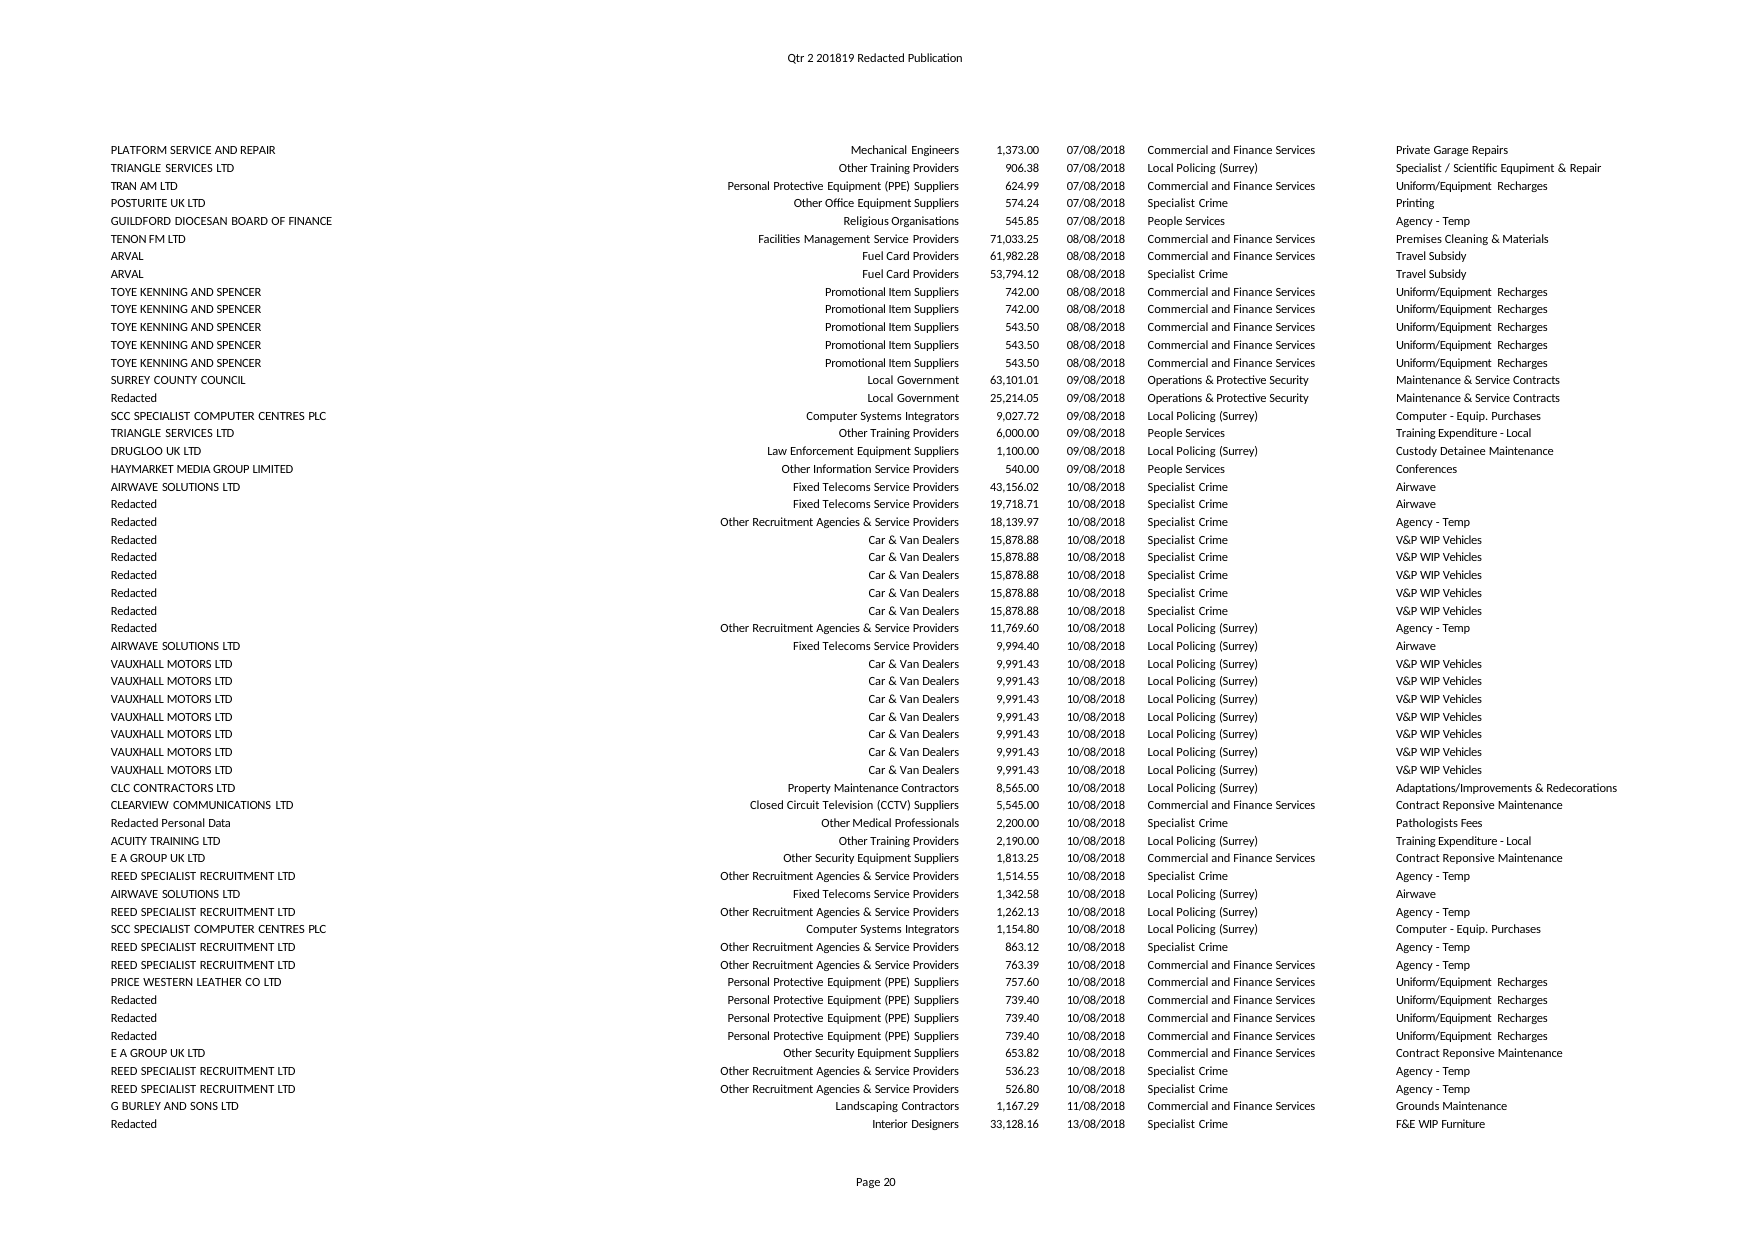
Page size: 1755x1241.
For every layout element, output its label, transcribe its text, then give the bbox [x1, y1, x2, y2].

table_cell Local Policing (Surrey) [1137, 408, 1358, 425]
table_cell Car & Van Dealers [527, 602, 973, 620]
table_cell Agency - Temp [1358, 956, 1624, 974]
table_cell 07/08/2018 [1053, 213, 1137, 230]
table_cell Specialist Crime [1137, 549, 1358, 567]
table_cell Specialist Crime [1137, 1063, 1358, 1080]
table_cell Other Medical Professionals [527, 815, 973, 832]
table_cell Redacted [108, 567, 527, 584]
table_cell 10/08/2018 [1053, 1045, 1137, 1063]
table_cell Other Recruitment Agencies & Service Providers [527, 868, 973, 886]
table_cell Car & Van Dealers [527, 585, 973, 602]
table_cell TOYE KENNING AND SPENCER [108, 337, 527, 354]
table_header 1,373.00 [973, 143, 1052, 159]
table_cell 9,991.43 [973, 709, 1052, 726]
table_cell 9,991.43 [973, 726, 1052, 744]
table_cell Other Recruitment Agencies & Service Providers [527, 939, 973, 956]
table_cell 10/08/2018 [1053, 744, 1137, 762]
table_cell Other Training Providers [527, 160, 973, 177]
table_cell SURREY COUNTY COUNCIL [108, 372, 527, 390]
table_cell 10/08/2018 [1053, 921, 1137, 939]
table_cell Local Policing (Surrey) [1137, 691, 1358, 708]
table_header Commercial and Finance Services [1137, 143, 1358, 159]
table_cell VAUXHALL MOTORS LTD [108, 726, 527, 744]
table_cell Redacted [108, 620, 527, 638]
table_cell 653.82 [973, 1045, 1052, 1063]
table_cell Fixed Telecoms Service Providers [527, 496, 973, 514]
table_cell 10/08/2018 [1053, 673, 1137, 691]
table_cell Specialist Crime [1137, 266, 1358, 283]
table_cell Commercial and Finance Services [1137, 230, 1358, 248]
table_cell Uniform/Equipment Recharges [1358, 301, 1624, 319]
table_cell Fuel Card Providers [527, 266, 973, 283]
table_cell 906.38 [973, 160, 1052, 177]
table_cell 9,027.72 [973, 408, 1052, 425]
table_cell 10/08/2018 [1053, 726, 1137, 744]
table_cell Promotional Item Suppliers [527, 284, 973, 301]
table_cell Contract Reponsive Maintenance [1358, 797, 1624, 815]
table_cell 10/08/2018 [1053, 868, 1137, 886]
table_cell 1,342.58 [973, 886, 1052, 903]
table_cell 63,101.01 [973, 372, 1052, 390]
table_cell SCC SPECIALIST COMPUTER CENTRES PLC [108, 921, 527, 939]
table_cell Agency - Temp [1358, 1063, 1624, 1080]
table_cell Conferences [1358, 461, 1624, 478]
table_cell Uniform/Equipment Recharges [1358, 1010, 1624, 1027]
table_cell 9,991.43 [973, 673, 1052, 691]
table_cell Other Training Providers [527, 425, 973, 443]
table_cell ARVAL [108, 248, 527, 266]
table_cell 757.60 [973, 974, 1052, 992]
table_cell Grounds Maintenance [1358, 1098, 1624, 1116]
table_cell REED SPECIALIST RECRUITMENT LTD [108, 1063, 527, 1080]
table_cell Maintenance & Service Contracts [1358, 372, 1624, 390]
table_cell 10/08/2018 [1053, 691, 1137, 708]
table_cell 10/08/2018 [1053, 956, 1137, 974]
table_cell 1,167.29 [973, 1098, 1052, 1116]
table_cell 10/08/2018 [1053, 549, 1137, 567]
table_cell 739.40 [973, 1010, 1052, 1027]
table_cell Specialist Crime [1137, 939, 1358, 956]
table_cell Local Policing (Surrey) [1137, 921, 1358, 939]
table_cell 10/08/2018 [1053, 939, 1137, 956]
table_cell V&P WIP Vehicles [1358, 585, 1624, 602]
table_cell 08/08/2018 [1053, 319, 1137, 337]
table_cell V&P WIP Vehicles [1358, 762, 1624, 779]
table_cell 10/08/2018 [1053, 531, 1137, 549]
table_cell Personal Protective Equipment (PPE) Suppliers [527, 1027, 973, 1045]
table_header PLATFORM SERVICE AND REPAIR [108, 143, 527, 159]
table_cell 15,878.88 [973, 531, 1052, 549]
table_cell 07/08/2018 [1053, 195, 1137, 213]
table_header Mechanical Engineers [527, 143, 973, 159]
table_cell Redacted [108, 390, 527, 407]
table_cell Fuel Card Providers [527, 248, 973, 266]
table_cell Local Policing (Surrey) [1137, 903, 1358, 921]
table_cell 08/08/2018 [1053, 248, 1137, 266]
table_cell 10/08/2018 [1053, 478, 1137, 496]
table_cell 13/08/2018 [1053, 1116, 1137, 1133]
table_cell People Services [1137, 425, 1358, 443]
table_cell Specialist Crime [1137, 478, 1358, 496]
table_cell 10/08/2018 [1053, 496, 1137, 514]
table_cell Custody Detainee Maintenance [1358, 443, 1624, 461]
table_cell Operations & Protective Security [1137, 372, 1358, 390]
table_cell Commercial and Finance Services [1137, 992, 1358, 1009]
table_cell Redacted [108, 1116, 527, 1133]
table_cell Travel Subsidy [1358, 266, 1624, 283]
table_cell 9,994.40 [973, 638, 1052, 655]
table_cell Car & Van Dealers [527, 709, 973, 726]
table_cell 10/08/2018 [1053, 762, 1137, 779]
table_cell Agency - Temp [1358, 939, 1624, 956]
table_cell 10/08/2018 [1053, 815, 1137, 832]
table_cell 10/08/2018 [1053, 1027, 1137, 1045]
table_cell Airwave [1358, 496, 1624, 514]
table_cell V&P WIP Vehicles [1358, 726, 1624, 744]
table_cell TOYE KENNING AND SPENCER [108, 354, 527, 372]
table_cell Training Expenditure - Local [1358, 425, 1624, 443]
table_cell 863.12 [973, 939, 1052, 956]
table_cell 10/08/2018 [1053, 797, 1137, 815]
table_cell Agency - Temp [1358, 868, 1624, 886]
table_cell 07/08/2018 [1053, 177, 1137, 195]
table_cell Car & Van Dealers [527, 691, 973, 708]
table_cell Computer Systems Integrators [527, 921, 973, 939]
table_cell Religious Organisations [527, 213, 973, 230]
table_cell Redacted [108, 585, 527, 602]
table_cell Agency - Temp [1358, 620, 1624, 638]
table_cell Other Security Equipment Suppliers [527, 1045, 973, 1063]
table_cell VAUXHALL MOTORS LTD [108, 762, 527, 779]
table_cell Personal Protective Equipment (PPE) Suppliers [527, 974, 973, 992]
table_cell Premises Cleaning & Materials [1358, 230, 1624, 248]
table_cell Car & Van Dealers [527, 531, 973, 549]
table_cell AIRWAVE SOLUTIONS LTD [108, 886, 527, 903]
table_cell CLEARVIEW COMMUNICATIONS LTD [108, 797, 527, 815]
table_cell 11/08/2018 [1053, 1098, 1137, 1116]
table_cell 624.99 [973, 177, 1052, 195]
table_cell VAUXHALL MOTORS LTD [108, 673, 527, 691]
table_cell Local Policing (Surrey) [1137, 443, 1358, 461]
table_cell 25,214.05 [973, 390, 1052, 407]
table_cell 543.50 [973, 337, 1052, 354]
table_cell 10/08/2018 [1053, 638, 1137, 655]
table_cell Commercial and Finance Services [1137, 850, 1358, 868]
table_cell V&P WIP Vehicles [1358, 567, 1624, 584]
table_cell Local Government [527, 372, 973, 390]
table_cell 543.50 [973, 354, 1052, 372]
table_cell Closed Circuit Television (CCTV) Suppliers [527, 797, 973, 815]
table_cell 09/08/2018 [1053, 408, 1137, 425]
table_cell 08/08/2018 [1053, 284, 1137, 301]
table_cell 6,000.00 [973, 425, 1052, 443]
table_cell 543.50 [973, 319, 1052, 337]
table_cell 43,156.02 [973, 478, 1052, 496]
table_cell Operations & Protective Security [1137, 390, 1358, 407]
table_cell 10/08/2018 [1053, 709, 1137, 726]
table_cell Uniform/Equipment Recharges [1358, 1027, 1624, 1045]
table_cell Redacted [108, 992, 527, 1009]
table_cell Local Policing (Surrey) [1137, 620, 1358, 638]
table_cell HAYMARKET MEDIA GROUP LIMITED [108, 461, 527, 478]
table_cell 09/08/2018 [1053, 461, 1137, 478]
table_cell V&P WIP Vehicles [1358, 549, 1624, 567]
table_cell REED SPECIALIST RECRUITMENT LTD [108, 956, 527, 974]
table_cell 763.39 [973, 956, 1052, 974]
table_cell Other Security Equipment Suppliers [527, 850, 973, 868]
table_cell Computer - Equip. Purchases [1358, 921, 1624, 939]
table_cell Redacted Personal Data [108, 815, 527, 832]
table_cell V&P WIP Vehicles [1358, 691, 1624, 708]
table_cell Specialist Crime [1137, 585, 1358, 602]
table_cell Car & Van Dealers [527, 655, 973, 673]
table_cell CLC CONTRACTORS LTD [108, 779, 527, 797]
table_cell 10/08/2018 [1053, 1010, 1137, 1027]
table_cell Local Policing (Surrey) [1137, 744, 1358, 762]
table_cell Car & Van Dealers [527, 567, 973, 584]
table_cell Other Recruitment Agencies & Service Providers [527, 1080, 973, 1098]
table_cell Redacted [108, 514, 527, 531]
table_cell Contract Reponsive Maintenance [1358, 1045, 1624, 1063]
table_cell 15,878.88 [973, 585, 1052, 602]
table_cell 10/08/2018 [1053, 779, 1137, 797]
table_cell Personal Protective Equipment (PPE) Suppliers [527, 992, 973, 1009]
table_cell V&P WIP Vehicles [1358, 673, 1624, 691]
table_cell Specialist Crime [1137, 1116, 1358, 1133]
table_cell VAUXHALL MOTORS LTD [108, 691, 527, 708]
table_cell 10/08/2018 [1053, 833, 1137, 850]
table_cell Fixed Telecoms Service Providers [527, 886, 973, 903]
table_cell Other Recruitment Agencies & Service Providers [527, 956, 973, 974]
table_cell Agency - Temp [1358, 1080, 1624, 1098]
table_cell Redacted [108, 549, 527, 567]
table_cell Travel Subsidy [1358, 248, 1624, 266]
table_cell G BURLEY AND SONS LTD [108, 1098, 527, 1116]
table_cell Airwave [1358, 638, 1624, 655]
table_cell 9,991.43 [973, 655, 1052, 673]
table_cell 09/08/2018 [1053, 443, 1137, 461]
table_cell 07/08/2018 [1053, 160, 1137, 177]
table_cell ACUITY TRAINING LTD [108, 833, 527, 850]
table_cell TRIANGLE SERVICES LTD [108, 160, 527, 177]
table_cell Training Expenditure - Local [1358, 833, 1624, 850]
table_cell Local Policing (Surrey) [1137, 673, 1358, 691]
table_cell 1,100.00 [973, 443, 1052, 461]
table_cell 10/08/2018 [1053, 1063, 1137, 1080]
table_cell 8,565.00 [973, 779, 1052, 797]
table_cell Commercial and Finance Services [1137, 248, 1358, 266]
table_cell Agency - Temp [1358, 213, 1624, 230]
table_cell Redacted [108, 1010, 527, 1027]
table_cell Car & Van Dealers [527, 549, 973, 567]
table_cell 10/08/2018 [1053, 974, 1137, 992]
table_cell AIRWAVE SOLUTIONS LTD [108, 638, 527, 655]
table_cell 574.24 [973, 195, 1052, 213]
table_cell Other Recruitment Agencies & Service Providers [527, 903, 973, 921]
table_cell Commercial and Finance Services [1137, 354, 1358, 372]
table_cell 545.85 [973, 213, 1052, 230]
table_cell Computer - Equip. Purchases [1358, 408, 1624, 425]
table_cell 9,991.43 [973, 762, 1052, 779]
table_cell Other Training Providers [527, 833, 973, 850]
table_cell Computer Systems Integrators [527, 408, 973, 425]
table_cell 10/08/2018 [1053, 567, 1137, 584]
table_cell 09/08/2018 [1053, 390, 1137, 407]
table_cell 10/08/2018 [1053, 514, 1137, 531]
table_cell Pathologists Fees [1358, 815, 1624, 832]
table_cell 742.00 [973, 301, 1052, 319]
table_header 07/08/2018 [1053, 143, 1137, 159]
table_cell Specialist Crime [1137, 567, 1358, 584]
table_cell Promotional Item Suppliers [527, 337, 973, 354]
table_cell Commercial and Finance Services [1137, 301, 1358, 319]
table_cell Commercial and Finance Services [1137, 284, 1358, 301]
table_cell AIRWAVE SOLUTIONS LTD [108, 478, 527, 496]
table_cell VAUXHALL MOTORS LTD [108, 655, 527, 673]
table_cell Local Policing (Surrey) [1137, 833, 1358, 850]
table_cell 536.23 [973, 1063, 1052, 1080]
table_cell 08/08/2018 [1053, 354, 1137, 372]
table_cell POSTURITE UK LTD [108, 195, 527, 213]
table_cell REED SPECIALIST RECRUITMENT LTD [108, 939, 527, 956]
table_cell People Services [1137, 461, 1358, 478]
table_cell Other Recruitment Agencies & Service Providers [527, 1063, 973, 1080]
table_cell Airwave [1358, 886, 1624, 903]
table_cell TRIANGLE SERVICES LTD [108, 425, 527, 443]
table_cell TRAN AM LTD [108, 177, 527, 195]
table_cell Other Information Service Providers [527, 461, 973, 478]
table_cell 526.80 [973, 1080, 1052, 1098]
table_cell Redacted [108, 602, 527, 620]
table_cell 540.00 [973, 461, 1052, 478]
table_cell Commercial and Finance Services [1137, 177, 1358, 195]
table_cell 15,878.88 [973, 549, 1052, 567]
table_cell Landscaping Contractors [527, 1098, 973, 1116]
table_cell Local Policing (Surrey) [1137, 638, 1358, 655]
table_cell Other Recruitment Agencies & Service Providers [527, 620, 973, 638]
table_cell TOYE KENNING AND SPENCER [108, 319, 527, 337]
table_cell Law Enforcement Equipment Suppliers [527, 443, 973, 461]
table_cell 18,139.97 [973, 514, 1052, 531]
table_cell Car & Van Dealers [527, 744, 973, 762]
table_cell Agency - Temp [1358, 903, 1624, 921]
table_cell Specialist Crime [1137, 602, 1358, 620]
table_cell 1,262.13 [973, 903, 1052, 921]
table_cell 10/08/2018 [1053, 655, 1137, 673]
table_cell 15,878.88 [973, 567, 1052, 584]
table_cell 15,878.88 [973, 602, 1052, 620]
table_cell Commercial and Finance Services [1137, 1010, 1358, 1027]
table_cell V&P WIP Vehicles [1358, 655, 1624, 673]
table_cell PRICE WESTERN LEATHER CO LTD [108, 974, 527, 992]
table_cell Uniform/Equipment Recharges [1358, 337, 1624, 354]
table_cell 10/08/2018 [1053, 1080, 1137, 1098]
table_cell V&P WIP Vehicles [1358, 602, 1624, 620]
table_cell Promotional Item Suppliers [527, 301, 973, 319]
table_cell Car & Van Dealers [527, 726, 973, 744]
table_cell Personal Protective Equipment (PPE) Suppliers [527, 177, 973, 195]
table_cell Commercial and Finance Services [1137, 974, 1358, 992]
table_cell SCC SPECIALIST COMPUTER CENTRES PLC [108, 408, 527, 425]
table_cell F&E WIP Furniture [1358, 1116, 1624, 1133]
table_cell GUILDFORD DIOCESAN BOARD OF FINANCE [108, 213, 527, 230]
table_cell 08/08/2018 [1053, 266, 1137, 283]
table_cell Uniform/Equipment Recharges [1358, 992, 1624, 1009]
table_cell Uniform/Equipment Recharges [1358, 354, 1624, 372]
table_cell 1,514.55 [973, 868, 1052, 886]
table_cell Local Policing (Surrey) [1137, 160, 1358, 177]
table_cell 08/08/2018 [1053, 301, 1137, 319]
table_cell 10/08/2018 [1053, 903, 1137, 921]
table_cell VAUXHALL MOTORS LTD [108, 709, 527, 726]
table_cell 1,154.80 [973, 921, 1052, 939]
table_cell Uniform/Equipment Recharges [1358, 319, 1624, 337]
table_cell 9,991.43 [973, 744, 1052, 762]
table_cell Adaptations/Improvements & Redecorations [1358, 779, 1624, 797]
table_cell 2,190.00 [973, 833, 1052, 850]
table_cell Local Government [527, 390, 973, 407]
table_cell 739.40 [973, 992, 1052, 1009]
table_cell 19,718.71 [973, 496, 1052, 514]
table_cell Specialist Crime [1137, 195, 1358, 213]
table_cell 53,794.12 [973, 266, 1052, 283]
table_cell REED SPECIALIST RECRUITMENT LTD [108, 903, 527, 921]
table_cell Car & Van Dealers [527, 762, 973, 779]
table_cell Promotional Item Suppliers [527, 319, 973, 337]
table_cell Promotional Item Suppliers [527, 354, 973, 372]
table_cell Car & Van Dealers [527, 673, 973, 691]
table_cell Uniform/Equipment Recharges [1358, 974, 1624, 992]
table_cell REED SPECIALIST RECRUITMENT LTD [108, 868, 527, 886]
table_cell 10/08/2018 [1053, 886, 1137, 903]
table_cell Commercial and Finance Services [1137, 797, 1358, 815]
table_header Private Garage Repairs [1358, 143, 1624, 159]
table_cell Property Maintenance Contractors [527, 779, 973, 797]
table_cell 739.40 [973, 1027, 1052, 1045]
table_cell Local Policing (Surrey) [1137, 726, 1358, 744]
table_cell 10/08/2018 [1053, 620, 1137, 638]
table_cell Personal Protective Equipment (PPE) Suppliers [527, 1010, 973, 1027]
table_cell 09/08/2018 [1053, 425, 1137, 443]
table_cell Local Policing (Surrey) [1137, 655, 1358, 673]
table_cell 08/08/2018 [1053, 230, 1137, 248]
table_cell Specialist Crime [1137, 531, 1358, 549]
table_cell TENON FM LTD [108, 230, 527, 248]
table_cell 10/08/2018 [1053, 602, 1137, 620]
table_cell Specialist / Scientific Equpiment & Repair [1358, 160, 1624, 177]
table_cell 10/08/2018 [1053, 992, 1137, 1009]
table_cell Redacted [108, 1027, 527, 1045]
table_cell 71,033.25 [973, 230, 1052, 248]
table_cell 1,813.25 [973, 850, 1052, 868]
table_cell People Services [1137, 213, 1358, 230]
table_cell V&P WIP Vehicles [1358, 709, 1624, 726]
table_cell 11,769.60 [973, 620, 1052, 638]
table_cell 2,200.00 [973, 815, 1052, 832]
table_cell Fixed Telecoms Service Providers [527, 478, 973, 496]
table_cell Contract Reponsive Maintenance [1358, 850, 1624, 868]
table_cell Commercial and Finance Services [1137, 337, 1358, 354]
table_cell Specialist Crime [1137, 868, 1358, 886]
table_cell Commercial and Finance Services [1137, 956, 1358, 974]
table_cell 9,991.43 [973, 691, 1052, 708]
table_cell Local Policing (Surrey) [1137, 886, 1358, 903]
table_cell 5,545.00 [973, 797, 1052, 815]
table_cell Specialist Crime [1137, 1080, 1358, 1098]
table_cell V&P WIP Vehicles [1358, 531, 1624, 549]
table_cell Agency - Temp [1358, 514, 1624, 531]
table_cell TOYE KENNING AND SPENCER [108, 301, 527, 319]
table_cell 10/08/2018 [1053, 585, 1137, 602]
table_cell Commercial and Finance Services [1137, 1045, 1358, 1063]
table_cell Commercial and Finance Services [1137, 319, 1358, 337]
table_cell 09/08/2018 [1053, 372, 1137, 390]
table_cell Interior Designers [527, 1116, 973, 1133]
table_cell Local Policing (Surrey) [1137, 779, 1358, 797]
table_cell Other Office Equipment Suppliers [527, 195, 973, 213]
table_cell ARVAL [108, 266, 527, 283]
table_cell VAUXHALL MOTORS LTD [108, 744, 527, 762]
table_cell E A GROUP UK LTD [108, 850, 527, 868]
table_cell Airwave [1358, 478, 1624, 496]
table_cell Uniform/Equipment Recharges [1358, 284, 1624, 301]
table_cell E A GROUP UK LTD [108, 1045, 527, 1063]
table_cell REED SPECIALIST RECRUITMENT LTD [108, 1080, 527, 1098]
table_cell Specialist Crime [1137, 496, 1358, 514]
table_cell Commercial and Finance Services [1137, 1098, 1358, 1116]
table_cell TOYE KENNING AND SPENCER [108, 284, 527, 301]
table_cell Specialist Crime [1137, 815, 1358, 832]
table_cell Uniform/Equipment Recharges [1358, 177, 1624, 195]
table_cell 33,128.16 [973, 1116, 1052, 1133]
table_cell 10/08/2018 [1053, 850, 1137, 868]
table_cell Specialist Crime [1137, 514, 1358, 531]
table_cell Other Recruitment Agencies & Service Providers [527, 514, 973, 531]
table_cell Local Policing (Surrey) [1137, 709, 1358, 726]
table_cell 08/08/2018 [1053, 337, 1137, 354]
table_cell DRUGLOO UK LTD [108, 443, 527, 461]
table_cell Commercial and Finance Services [1137, 1027, 1358, 1045]
table_cell Local Policing (Surrey) [1137, 762, 1358, 779]
table_cell Redacted [108, 496, 527, 514]
table_cell V&P WIP Vehicles [1358, 744, 1624, 762]
table_cell Fixed Telecoms Service Providers [527, 638, 973, 655]
table_cell 61,982.28 [973, 248, 1052, 266]
table_cell Printing [1358, 195, 1624, 213]
table_cell Redacted [108, 531, 527, 549]
table_cell Maintenance & Service Contracts [1358, 390, 1624, 407]
table_cell 742.00 [973, 284, 1052, 301]
table_cell Facilities Management Service Providers [527, 230, 973, 248]
